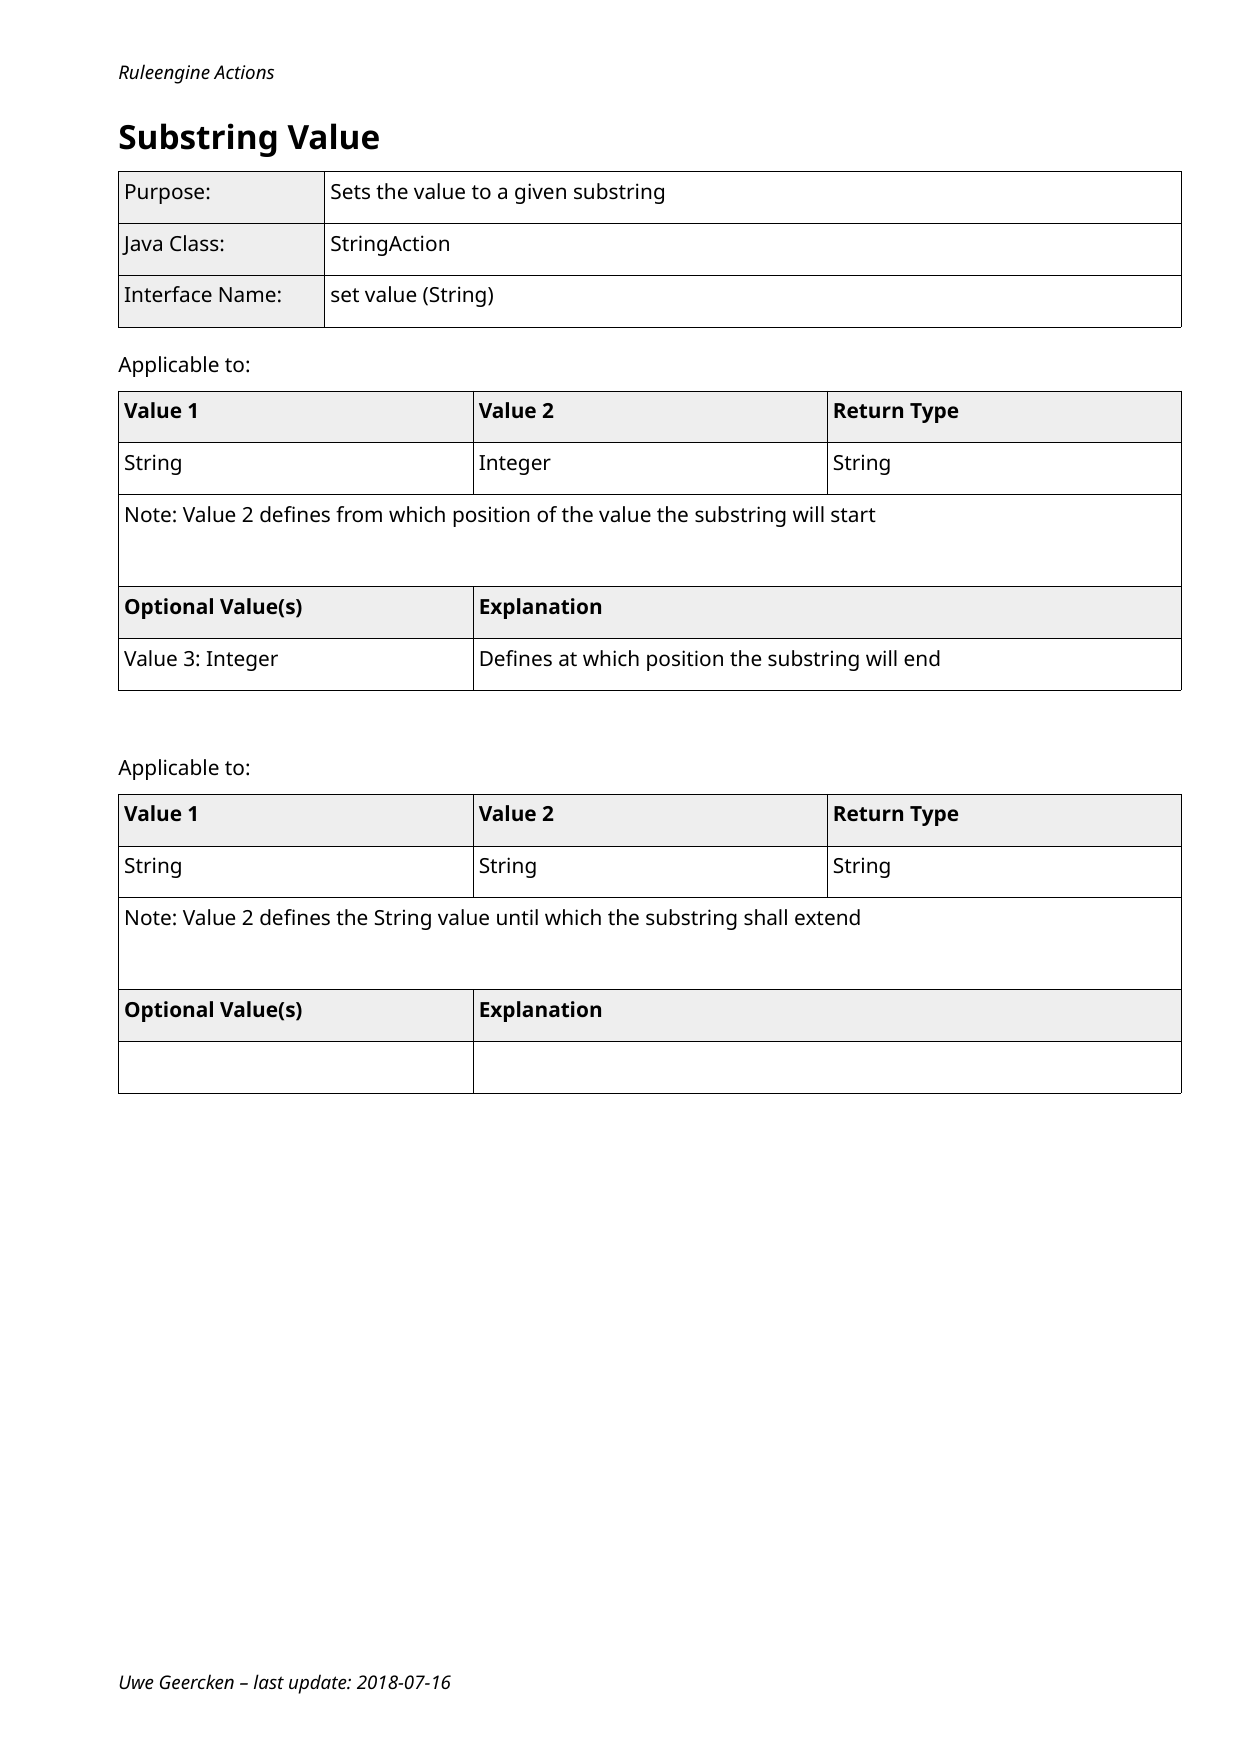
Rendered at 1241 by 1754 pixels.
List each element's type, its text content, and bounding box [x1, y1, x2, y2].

table_header Sets the value to a given substring [325, 172, 1181, 223]
table_header Return Type [828, 795, 1181, 846]
table_header Value 1 [119, 392, 473, 442]
table_cell StringAction [325, 224, 1181, 275]
table_cell Note: Value 2 defines from which position of the value the substring will start [119, 495, 1181, 586]
table_cell set value (String) [325, 276, 1181, 327]
text Applicable to: [118, 753, 1181, 782]
table_header Purpose: [119, 172, 324, 223]
table_cell Optional Value(s) [119, 587, 473, 638]
table_cell String [474, 847, 827, 897]
table_cell Note: Value 2 defines the String value until which the substring shall extend [119, 898, 1181, 989]
table_header Value 1 [119, 795, 473, 846]
table_cell String [828, 847, 1181, 897]
table_cell Integer [474, 443, 827, 494]
table_cell String [119, 847, 473, 897]
table_cell String [119, 443, 473, 494]
text Applicable to: [118, 350, 1181, 379]
table_header Value 2 [474, 795, 827, 846]
table_cell Java Class: [119, 224, 324, 275]
table_header Value 2 [474, 392, 827, 442]
table_cell String [828, 443, 1181, 494]
table_cell [474, 1042, 1181, 1093]
table_cell Optional Value(s) [119, 990, 473, 1041]
table_cell Explanation [474, 587, 1181, 638]
text Substring Value [118, 114, 1181, 159]
table_cell Defines at which position the substring will end [474, 639, 1181, 689]
table_cell [119, 1042, 473, 1093]
table_header Return Type [828, 392, 1181, 442]
table_cell Explanation [474, 990, 1181, 1041]
table_cell Value 3: Integer [119, 639, 473, 689]
table_cell Interface Name: [119, 276, 324, 327]
